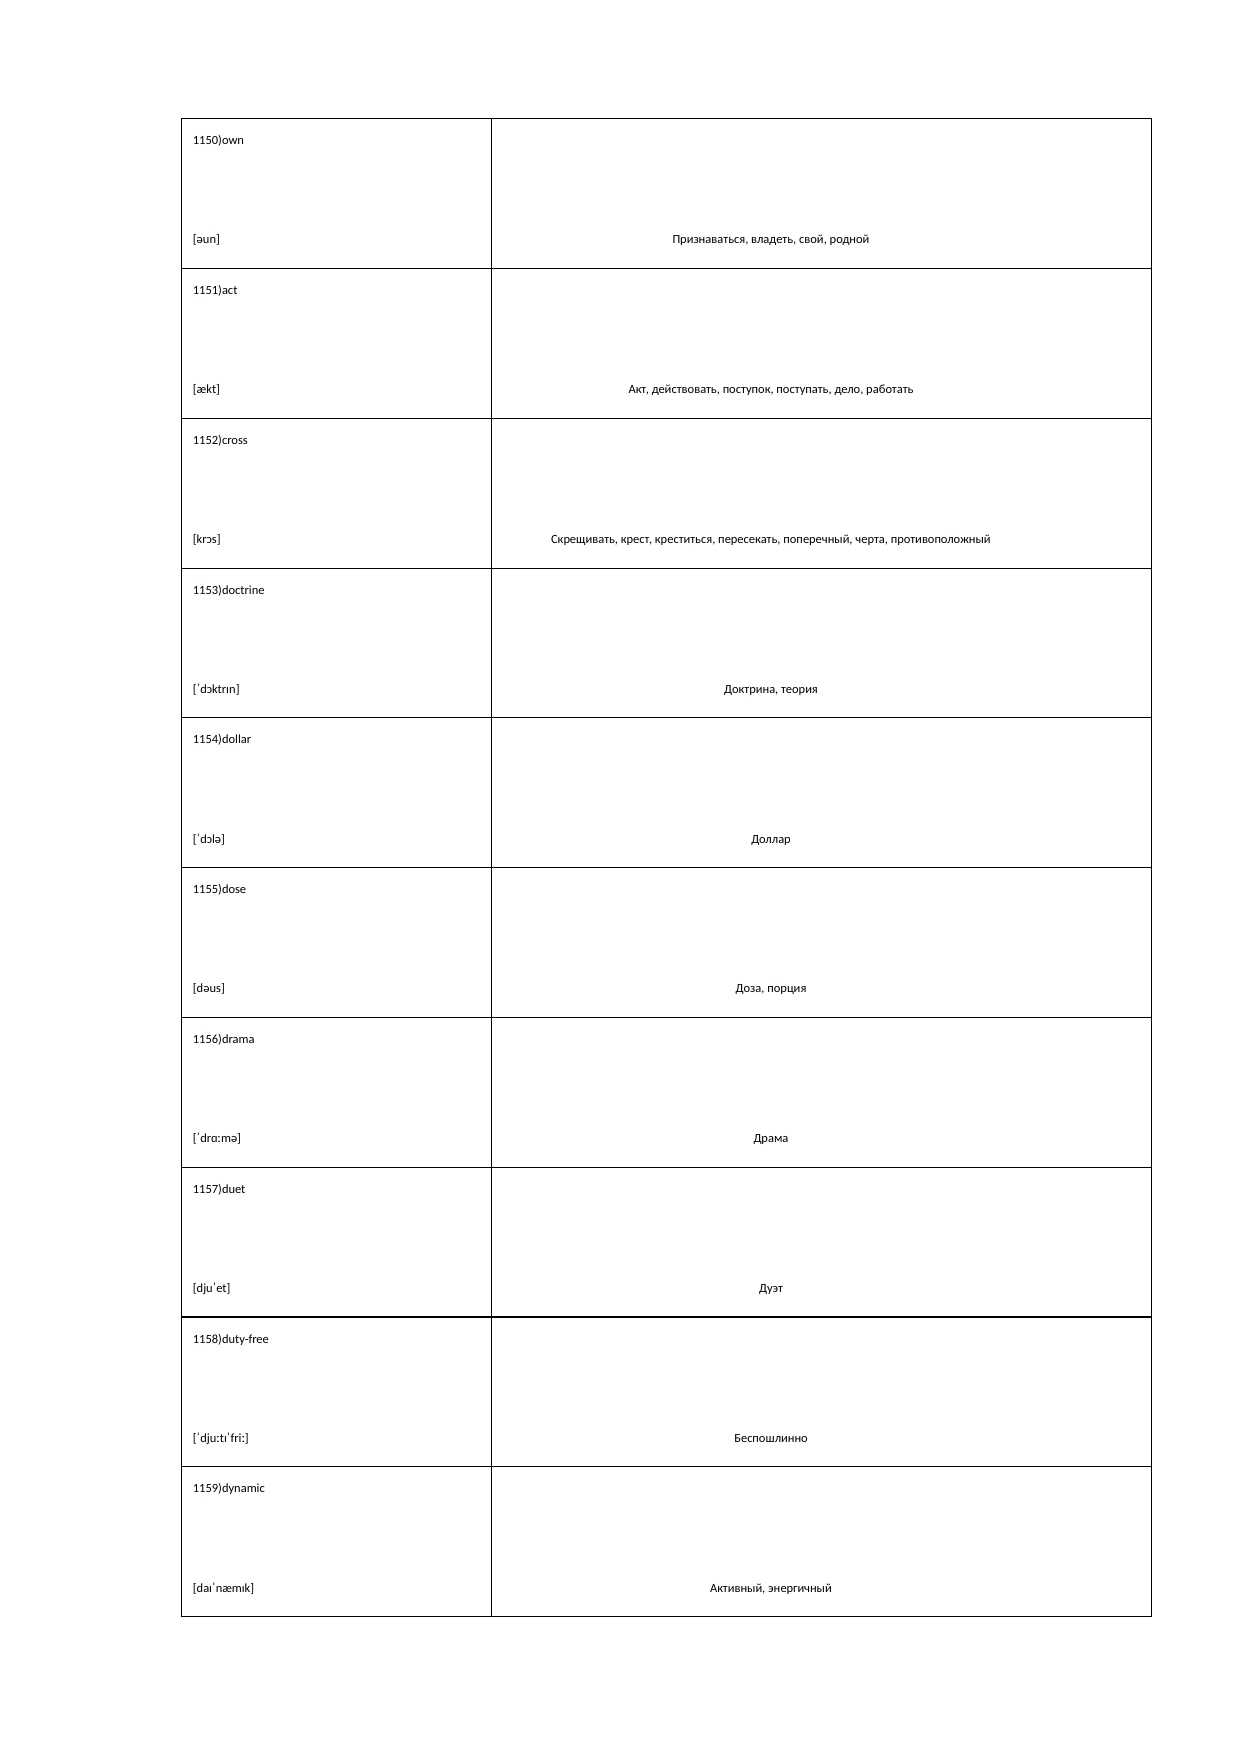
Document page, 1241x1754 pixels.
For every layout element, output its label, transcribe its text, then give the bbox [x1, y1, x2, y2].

table_cell 1156)drama [ˈdrɑːmə] [182, 1018, 491, 1167]
table_cell Скрещивать, крест, креститься, пересекать, поперечный, черта, противоположный [492, 419, 1151, 567]
table_cell Доктрина, теория [492, 569, 1151, 717]
table_cell Акт, действовать, поступок, поступать, дело, работать [492, 269, 1151, 418]
table_cell Дуэт [492, 1168, 1151, 1316]
table_cell 1153)doctrine [ˈdɔktrɪn] [182, 569, 491, 717]
table_cell Беспошлинно [492, 1318, 1151, 1466]
table_cell 1155)dose [dəus] [182, 868, 491, 1017]
table_cell 1159)dynamic [daɪˈnæmɪk] [182, 1467, 491, 1616]
table_cell 1157)duet [djuˈet] [182, 1168, 491, 1316]
table_cell 1151)act [ækt] [182, 269, 491, 418]
table_cell Активный, энергичный [492, 1467, 1151, 1616]
table_cell 1154)dollar [ˈdɔlə] [182, 718, 491, 867]
table_cell 1158)duty-free [ˈdjuːtɪˈfriː] [182, 1318, 491, 1466]
table_cell Доза, порция [492, 868, 1151, 1017]
table_cell Доллар [492, 718, 1151, 867]
table_cell 1150)own [əun] [182, 119, 491, 268]
table_cell 1152)cross [krɔs] [182, 419, 491, 567]
table_cell Драма [492, 1018, 1151, 1167]
table_cell Признаваться, владеть, свой, родной [492, 119, 1151, 268]
